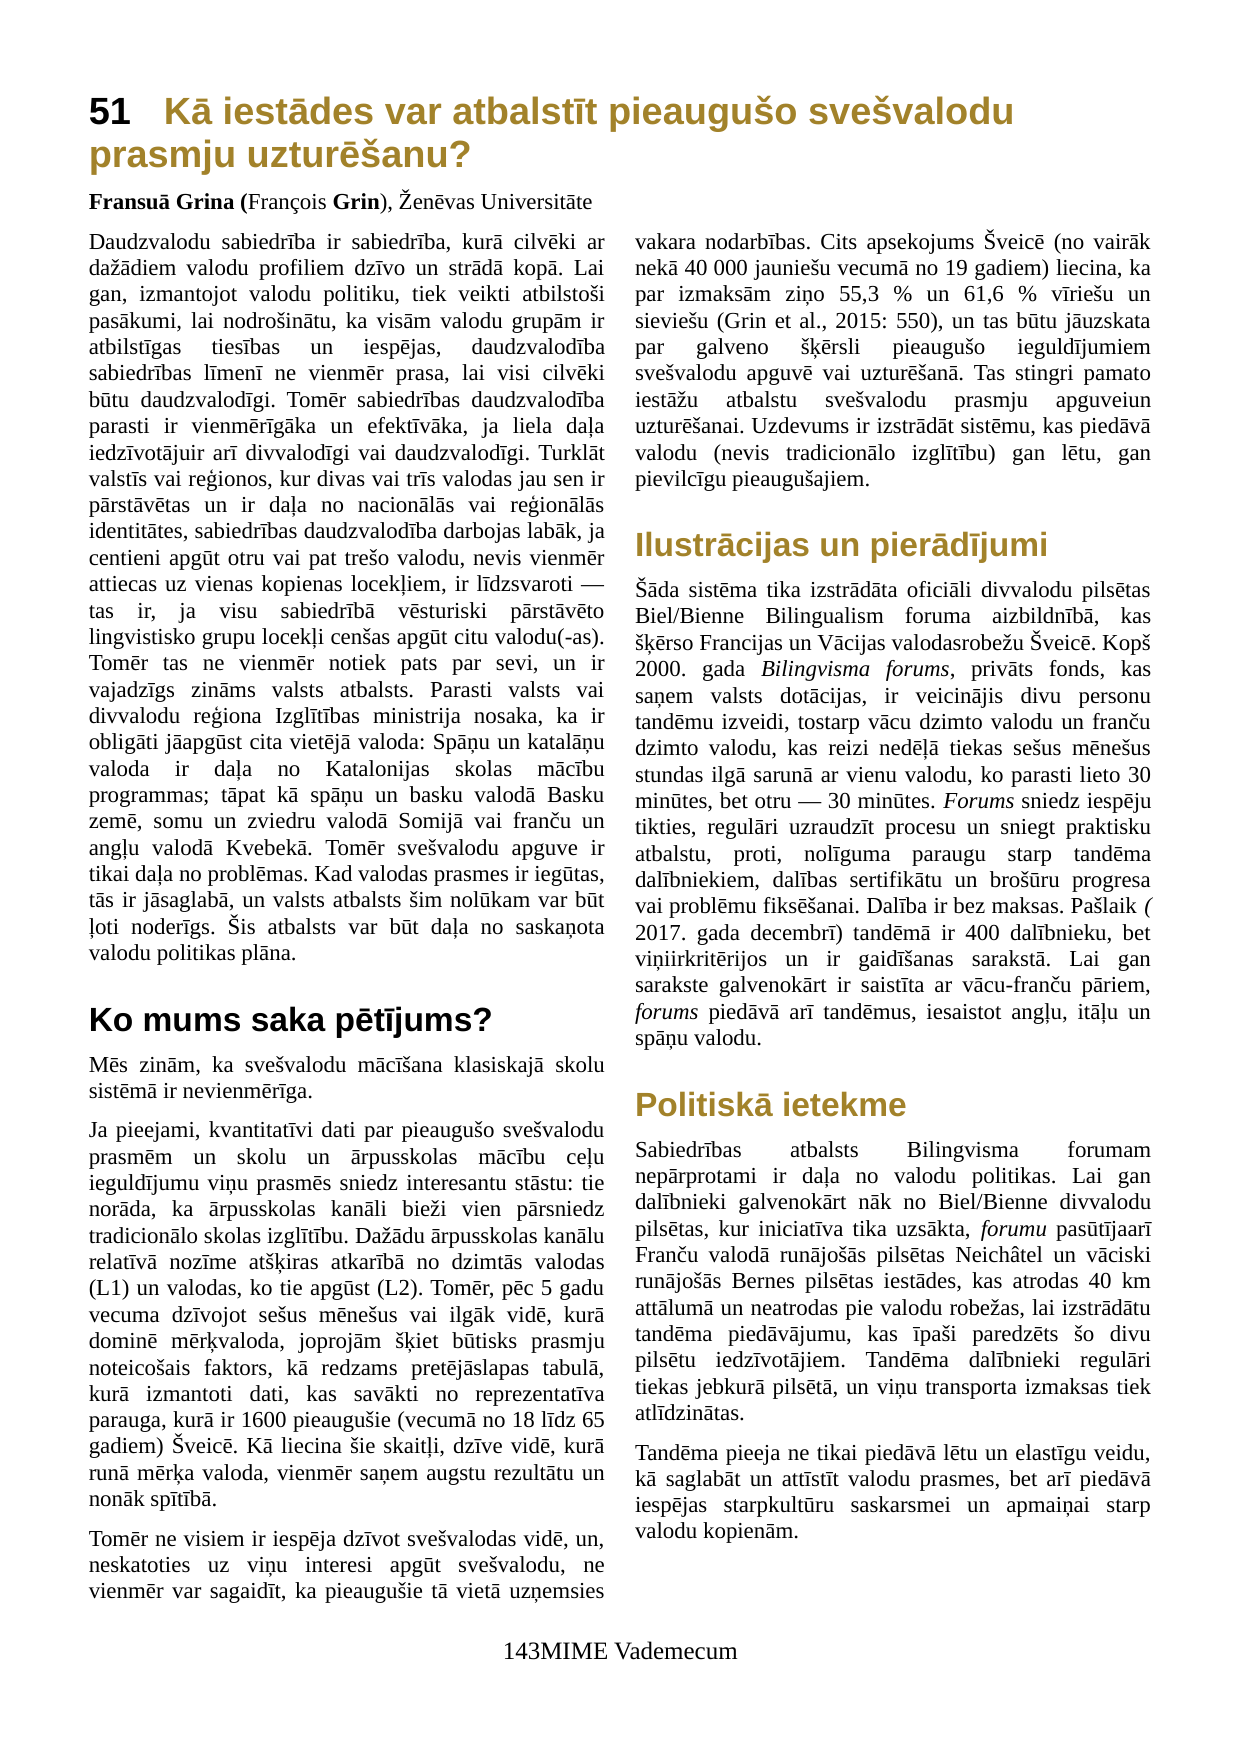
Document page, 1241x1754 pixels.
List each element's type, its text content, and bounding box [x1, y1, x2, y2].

text Fransuā Grina (François Grin), Ženēvas Universitāte [88, 188, 1152, 215]
text Daudzvalodu sabiedrība ir sabiedrība, kurā cilvēki ar dažādiem valodu profiliem dzīvo un strādā kopā. Lai gan, izmantojot valodu politiku, tiek veikti atbilstoši pasākumi, lai nodrošinātu, ka visām valodu grupām ir atbilstīgas tiesības un iespējas, daudzvalodība sabiedrības līmenī ne vienmēr prasa, lai visi cilvēki būtu daudzvalodīgi. Tomēr sabiedrības daudzvalodība parasti ir vienmērīgāka un efektīvāka, ja liela daļa iedzīvotājuir arī divvalodīgi vai daudzvalodīgi. Turklāt valstīs vai reģionos, kur divas vai trīs valodas jau sen ir pārstāvētas un ir daļa no nacionālās vai reģionālās identitātes, sabiedrības daudzvalodība darbojas labāk, ja centieni apgūt otru vai pat trešo valodu, nevis vienmēr attiecas uz vienas kopienas locekļiem, ir līdzsvaroti — tas ir, ja visu sabiedrībā vēsturiski pārstāvēto lingvistisko grupu locekļi cenšas apgūt citu valodu(-as). Tomēr tas ne vienmēr notiek pats par sevi, un ir vajadzīgs zināms valsts atbalsts. Parasti valsts vai divvalodu reģiona Izglītības ministrija nosaka, ka ir obligāti jāapgūst cita vietējā valoda: Spāņu un katalāņu valoda ir daļa no Katalonijas skolas mācību programmas; tāpat kā spāņu un basku valodā Basku zemē, somu un zviedru valodā Somijā vai franču un angļu valodā Kvebekā. Tomēr svešvalodu apguve ir tikai daļa no problēmas. Kad valodas prasmes ir iegūtas, tās ir jāsaglabā, un valsts atbalsts šim nolūkam var būt ļoti noderīgs. Šis atbalsts var būt daļa no saskaņota valodu politikas plāna. [88, 228, 605, 966]
text Mēs zinām, ka svešvalodu mācīšana klasiskajā skolu sistēmā ir nevienmērīga. [88, 1051, 605, 1103]
subtitle Ko mums saka pētījums? [88, 999, 605, 1038]
text Sabiedrības atbalsts Bilingvisma forumam nepārprotami ir daļa no valodu politikas. Lai gan dalībnieki galvenokārt nāk no Biel/Bienne divvalodu pilsētas, kur iniciatīva tika uzsākta, forumu pasūtījaarī Franču valodā runājošās pilsētas Neichâtel un vāciski runājošās Bernes pilsētas iestādes, kas atrodas 40 km attālumā un neatrodas pie valodu robežas, lai izstrādātu tandēma piedāvājumu, kas īpaši paredzēts šo divu pilsētu iedzīvotājiem. Tandēma dalībnieki regulāri tiekas jebkurā pilsētā, un viņu transporta izmaksas tiek atlīdzinātas. [635, 1136, 1152, 1426]
text vakara nodarbības. Cits apsekojums Šveicē (no vairāk nekā 40 000 jauniešu vecumā no 19 gadiem) liecina, ka par izmaksām ziņo 55,3 % un 61,6 % vīriešu un sieviešu (Grin et al., 2015: 550), un tas būtu jāuzskata par galveno šķērsli pieaugušo ieguldījumiem svešvalodu apguvē vai uzturēšanā. Tas stingri pamato iestāžu atbalstu svešvalodu prasmju apguveiun uzturēšanai. Uzdevums ir izstrādāt sistēmu, kas piedāvā valodu (nevis tradicionālo izglītību) gan lētu, gan pievilcīgu pieaugušajiem. [635, 228, 1152, 491]
subtitle Kā iestādes var atbalstīt pieaugušo svešvalodu prasmju uzturēšanu? [88, 88, 1152, 176]
text Tandēma pieeja ne tikai piedāvā lētu un elastīgu veidu, kā saglabāt un attīstīt valodu prasmes, bet arī piedāvā iespējas starpkultūru saskarsmei un apmaiņai starp valodu kopienām. [635, 1438, 1152, 1544]
text Šāda sistēma tika izstrādāta oficiāli divvalodu pilsētas Biel/Bienne Bilingualism foruma aizbildnībā, kas šķērso Francijas un Vācijas valodasrobežu Šveicē. Kopš 2000. gada Bilingvisma forums, privāts fonds, kas saņem valsts dotācijas, ir veicinājis divu personu tandēmu izveidi, tostarp vācu dzimto valodu un franču dzimto valodu, kas reizi nedēļā tiekas sešus mēnešus stundas ilgā sarunā ar vienu valodu, ko parasti lieto 30 minūtes, bet otru — 30 minūtes. Forums sniedz iespēju tikties, regulāri uzraudzīt procesu un sniegt praktisku atbalstu, proti, nolīguma paraugu starp tandēma dalībniekiem, dalības sertifikātu un brošūru progresa vai problēmu fiksēšanai. Dalība ir bez maksas. Pašlaik ( 2017. gada decembrī) tandēmā ir 400 dalībnieku, bet viņiirkritērijos un ir gaidīšanas sarakstā. Lai gan sarakste galvenokārt ir saistīta ar vācu-franču pāriem, forums piedāvā arī tandēmus, iesaistot angļu, itāļu un spāņu valodu. [635, 576, 1152, 1051]
text Ja pieejami, kvantitatīvi dati par pieaugušo svešvalodu prasmēm un skolu un ārpusskolas mācību ceļu ieguldījumu viņu prasmēs sniedz interesantu stāstu: tie norāda, ka ārpusskolas kanāli bieži vien pārsniedz tradicionālo skolas izglītību. Dažādu ārpusskolas kanālu relatīvā nozīme atšķiras atkarībā no dzimtās valodas (L1) un valodas, ko tie apgūst (L2). Tomēr, pēc 5 gadu vecuma dzīvojot sešus mēnešus vai ilgāk vidē, kurā dominē mērķvaloda, joprojām šķiet būtisks prasmju noteicošais faktors, kā redzams pretējāslapas tabulā, kurā izmantoti dati, kas savākti no reprezentatīva parauga, kurā ir 1600 pieaugušie (vecumā no 18 līdz 65 gadiem) Šveicē. Kā liecina šie skaitļi, dzīve vidē, kurā runā mērķa valoda, vienmēr saņem augstu rezultātu un nonāk spītībā. [88, 1116, 605, 1512]
subtitle Politiskā ietekme [635, 1084, 1152, 1123]
subtitle Ilustrācijas un pierādījumi [635, 525, 1152, 564]
text Tomēr ne visiem ir iespēja dzīvot svešvalodas vidē, un, neskatoties uz viņu interesi apgūt svešvalodu, ne vienmēr var sagaidīt, ka pieaugušie tā vietā uzņemsies [88, 1525, 605, 1604]
